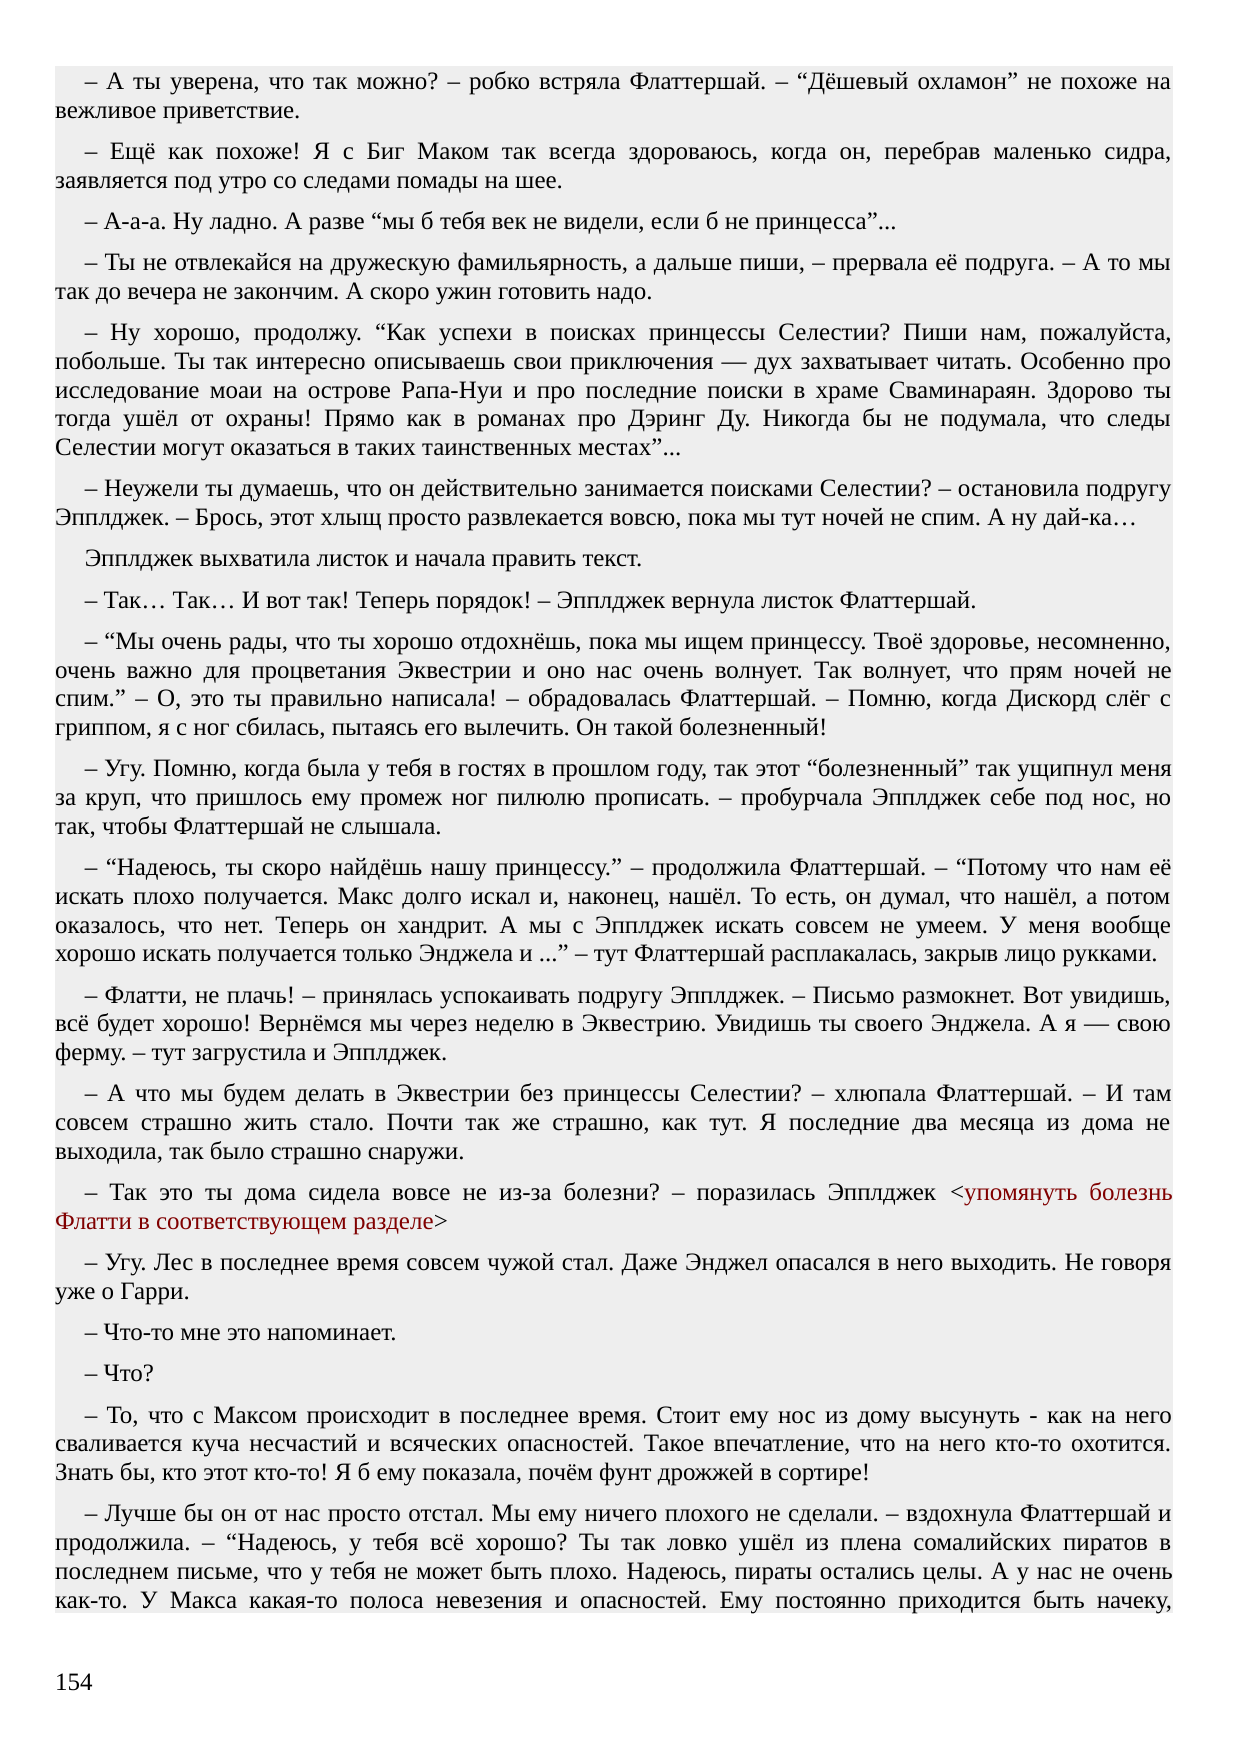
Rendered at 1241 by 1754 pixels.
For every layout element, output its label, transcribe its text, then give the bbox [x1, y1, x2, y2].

text – Угу. Лес в последнее время совсем чужой стал. Даже Энджел опасался в него выходить. Не говоря уже о Гарри. [55, 1247, 1173, 1305]
text – Угу. Помню, когда была у тебя в гостях в прошлом году, так этот “болезненный” так ущипнул меня за круп, что пришлось ему промеж ног пилюлю прописать. – пробурчала Эпплджек себе под нос, но так, чтобы Флаттершай не слышала. [55, 753, 1173, 840]
text – Ну хорошо, продолжу. “Как успехи в поисках принцессы Селестии? Пиши нам, пожалуйста, побольше. Ты так интересно описываешь свои приключения — дух захватывает читать. Особенно про исследование моаи на острове Рапа-Нуи и про последние поиски в храме Сваминараян. Здорово ты тогда ушёл от охраны! Прямо как в романах про Дэринг Ду. Никогда бы не подумала, что следы Селестии могут оказаться в таких таинственных местах”... [55, 317, 1173, 461]
text – Неужели ты думаешь, что он действительно занимается поисками Селестии? – остановила подругу Эпплджек. – Брось, этот хлыщ просто развлекается вовсю, пока мы тут ночей не спим. А ну дай-ка… [55, 473, 1173, 531]
text – А-а-а. Ну ладно. А разве “мы б тебя век не видели, если б не принцесса”... [55, 206, 1173, 235]
text – Что-то мне это напоминает. [55, 1317, 1173, 1346]
text – Лучше бы он от нас просто отстал. Мы ему ничего плохого не сделали. – вздохнула Флаттершай и продолжила. – “Надеюсь, у тебя всё хорошо? Ты так ловко ушёл из плена сомалийских пиратов в последнем письме, что у тебя не может быть плохо. Надеюсь, пираты остались целы. А у нас не очень как-то. У Макса какая-то полоса невезения и опасностей. Ему постоянно приходится быть начеку, [55, 1498, 1173, 1613]
text – “Мы очень рады, что ты хорошо отдохнёшь, пока мы ищем принцессу. Твоё здоровье, несомненно, очень важно для процветания Эквестрии и оно нас очень волнует. Так волнует, что прям ночей не спим.” – О, это ты правильно написала! – обрадовалась Флаттершай. – Помню, когда Дискорд слёг с гриппом, я с ног сбилась, пытаясь его вылечить. Он такой болезненный! [55, 626, 1173, 741]
text – А что мы будем делать в Эквестрии без принцессы Селестии? – хлюпала Флаттершай. – И там совсем страшно жить стало. Почти так же страшно, как тут. Я последние два месяца из дома не выходила, так было страшно снаружи. [55, 1078, 1173, 1165]
text – Флатти, не плачь! – принялась успокаивать подругу Эпплджек. – Письмо размокнет. Вот увидишь, всё будет хорошо! Вернёмся мы через неделю в Эквестрию. Увидишь ты своего Энджела. А я — свою ферму. – тут загрустила и Эпплджек. [55, 980, 1173, 1066]
text – Ты не отвлекайся на дружескую фамильярность, а дальше пиши, – прервала её подруга. – А то мы так до вечера не закончим. А скоро ужин готовить надо. [55, 247, 1173, 305]
text Эпплджек выхватила листок и начала править текст. [55, 543, 1173, 572]
text – Ещё как похоже! Я с Биг Маком так всегда здороваюсь, когда он, перебрав маленько сидра, заявляется под утро со следами помады на шее. [55, 136, 1173, 193]
text – А ты уверена, что так можно? – робко встряла Флаттершай. – “Дёшевый охламон” не похоже на вежливое приветствие. [55, 66, 1173, 123]
text – “Надеюсь, ты скоро найдёшь нашу принцессу.” – продолжила Флаттершай. – “Потому что нам её искать плохо получается. Макс долго искал и, наконец, нашёл. То есть, он думал, что нашёл, а потом оказалось, что нет. Теперь он хандрит. А мы с Эпплджек искать совсем не умеем. У меня вообще хорошо искать получается только Энджела и ...” – тут Флаттершай расплакалась, закрыв лицо рукками. [55, 852, 1173, 967]
text – То, что с Максом происходит в последнее время. Стоит ему нос из дому высунуть - как на него сваливается куча несчастий и всяческих опасностей. Такое впечатление, что на него кто-то охотится. Знать бы, кто этот кто-то! Я б ему показала, почём фунт дрожжей в сортире! [55, 1400, 1173, 1486]
text – Что? [55, 1358, 1173, 1387]
text – Так это ты дома сидела вовсе не из-за болезни? – поразилась Эпплджек <упомянуть болезнь Флатти в соответствующем разделе> [55, 1177, 1173, 1235]
text – Так… Так… И вот так! Теперь порядок! – Эпплджек вернула листок Флаттершай. [55, 585, 1173, 613]
